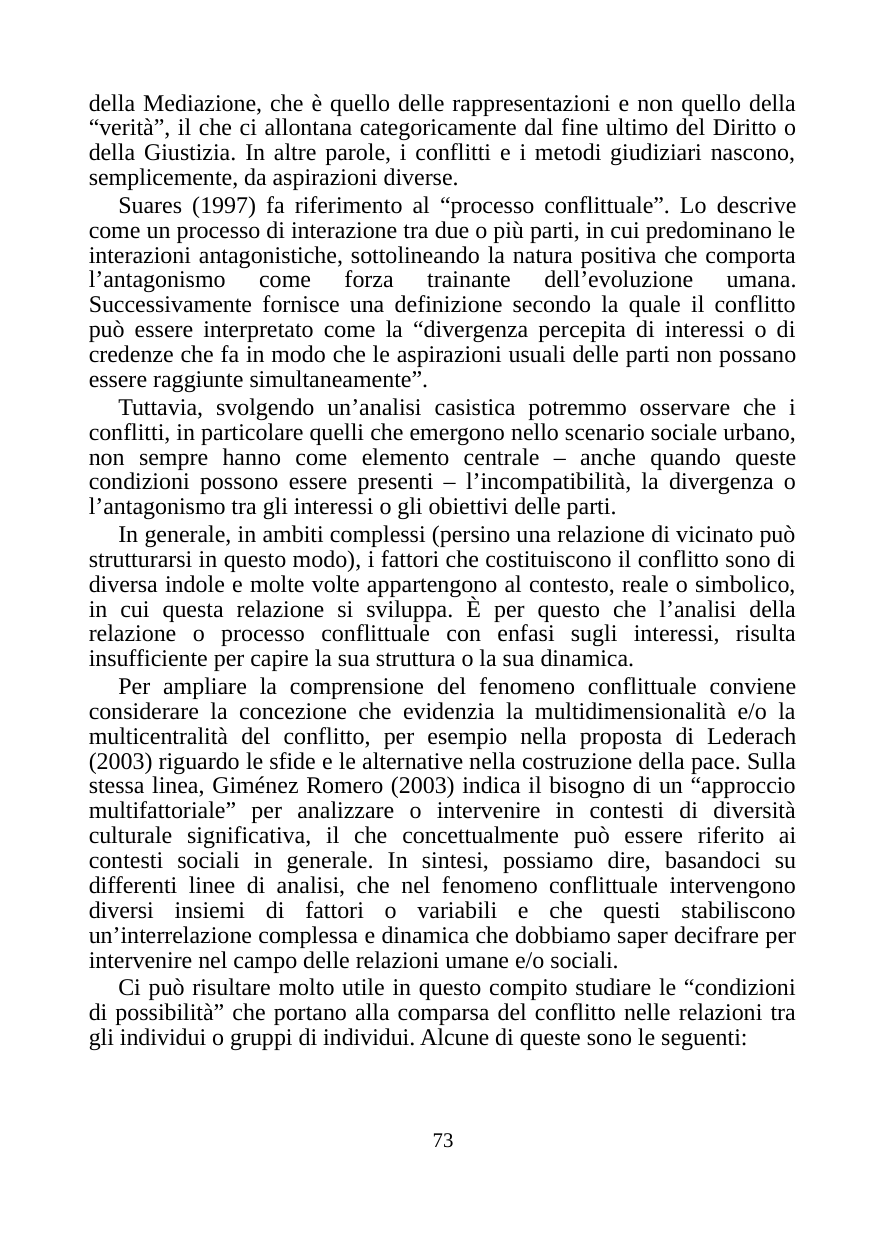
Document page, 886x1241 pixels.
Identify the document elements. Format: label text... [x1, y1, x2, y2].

text Suares (1997) fa riferimento al “processo conflittuale”. Lo descrive come un processo di interazione tra due o più parti, in cui predominano le interazioni antagonistiche, sottolineando la natura positiva che comporta l’antagonismo come forza trainante dell’evoluzione umana. Successivamente fornisce una definizione secondo la quale il conflitto può essere interpretato come la “divergenza percepita di interessi o di credenze che fa in modo che le aspirazioni usuali delle parti non possano essere raggiunte simultaneamente”. [88, 191, 797, 393]
text della Mediazione, che è quello delle rappresentazioni e non quello della “verità”, il che ci allontana categoricamente dal fine ultimo del Diritto o della Giustizia. In altre parole, i conflitti e i metodi giudiziari nascono, semplicemente, da aspirazioni diverse. [88, 88, 797, 191]
text Ci può risultare molto utile in questo compito studiare le “condizioni di possibilità” che portano alla comparsa del conflitto nelle relazioni tra gli individui o gruppi di individui. Alcune di queste sono le seguenti: [88, 973, 797, 1051]
text Tuttavia, svolgendo un’analisi casistica potremmo osservare che i conflitti, in particolare quelli che emergono nello scenario sociale urbano, non sempre hanno come elemento centrale – anche quando queste condizioni possono essere presenti – l’incompatibilità, la divergenza o l’antagonismo tra gli interessi o gli obiettivi delle parti. [88, 393, 797, 520]
text In generale, in ambiti complessi (persino una relazione di vicinato può strutturarsi in questo modo), i fattori che costituiscono il conflitto sono di diversa indole e molte volte appartengono al contesto, reale o simbolico, in cui questa relazione si sviluppa. È per questo che l’analisi della relazione o processo conflittuale con enfasi sugli interessi, risulta insufficiente per capire la sua struttura o la sua dinamica. [88, 520, 797, 672]
text Per ampliare la comprensione del fenomeno conflittuale conviene considerare la concezione che evidenzia la multidimensionalità e/o la multicentralità del conflitto, per esempio nella proposta di Lederach (2003) riguardo le sfide e le alternative nella costruzione della pace. Sulla stessa linea, Giménez Romero (2003) indica il bisogno di un “approccio multifattoriale” per analizzare o intervenire in contesti di diversità culturale significativa, il che concettualmente può essere riferito ai contesti sociali in generale. In sintesi, possiamo dire, basandoci su differenti linee di analisi, che nel fenomeno conflittuale intervengono diversi insiemi di fattori o variabili e che questi stabiliscono un’interrelazione complessa e dinamica che dobbiamo saper decifrare per intervenire nel campo delle relazioni umane e/o sociali. [88, 672, 797, 973]
